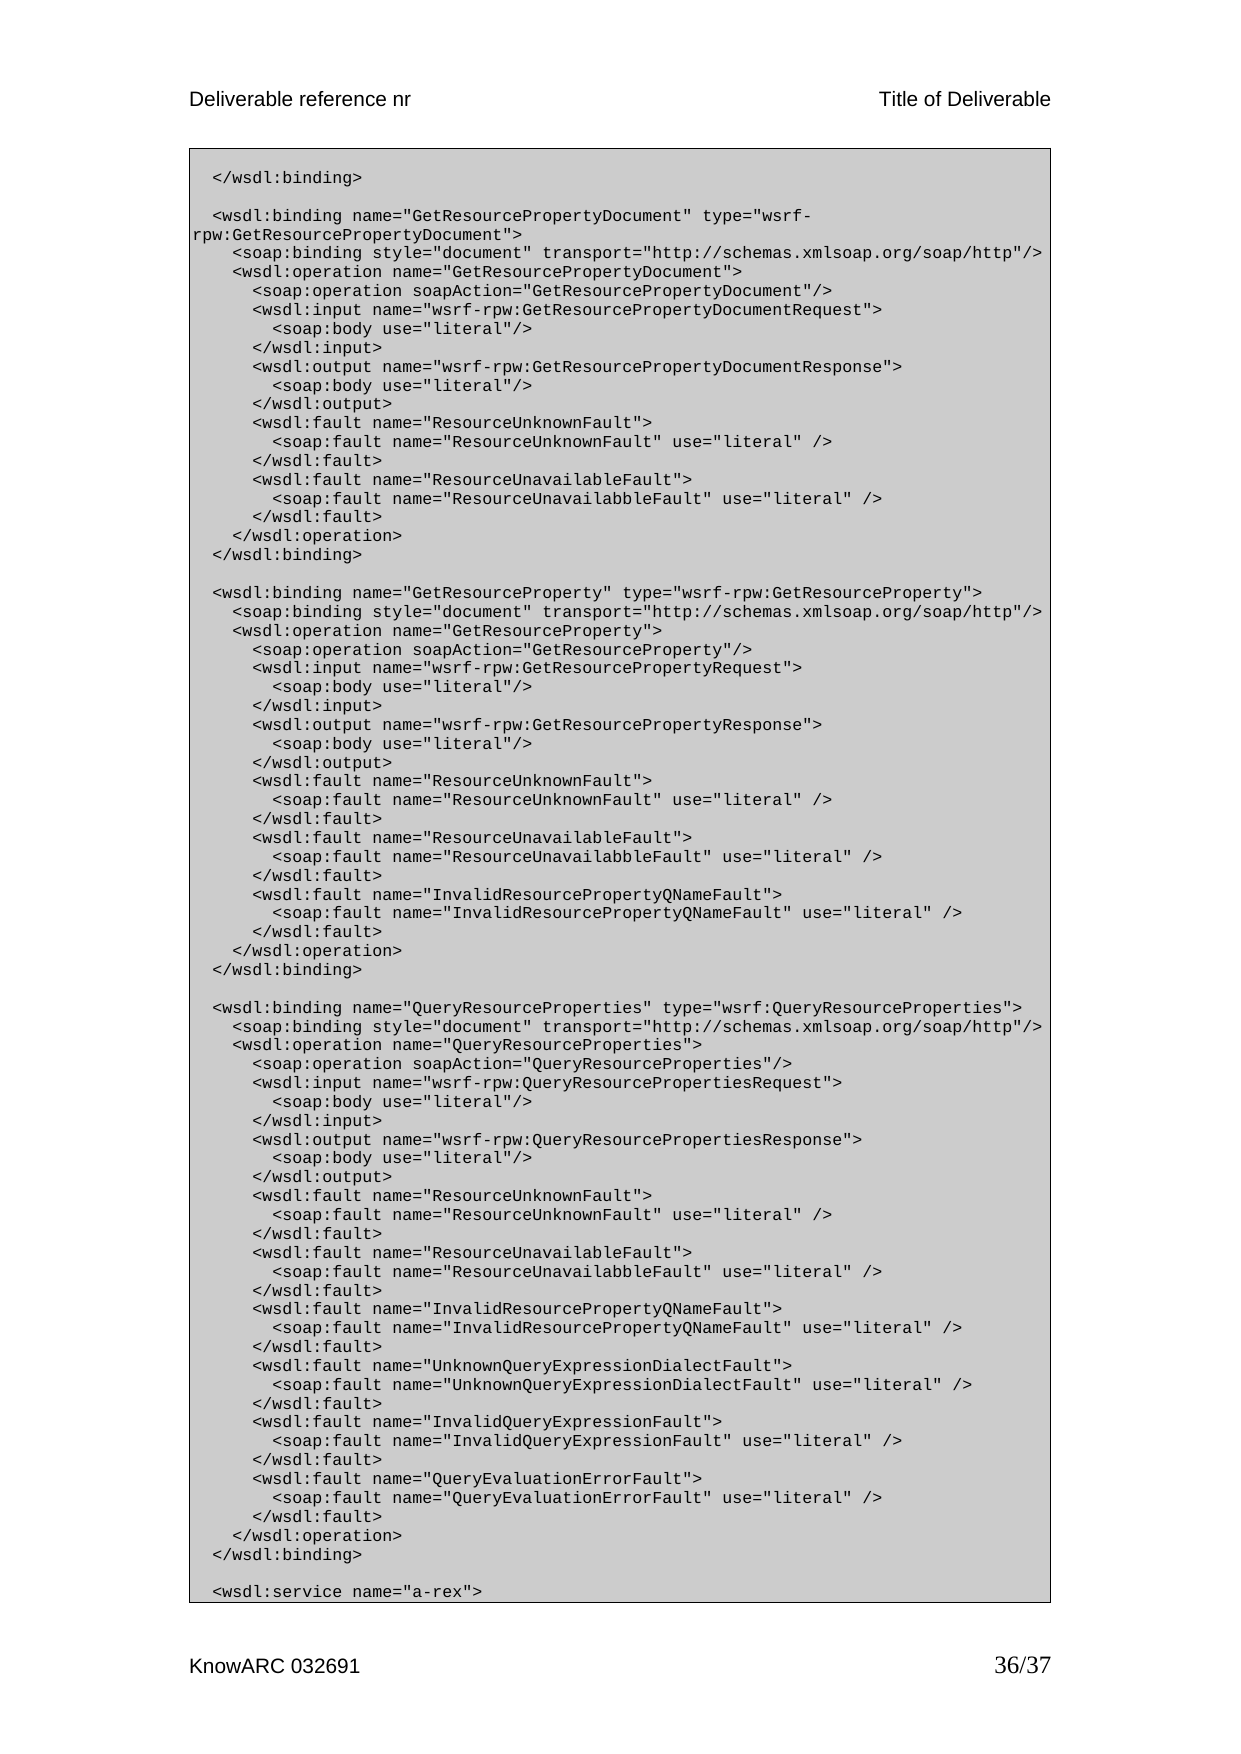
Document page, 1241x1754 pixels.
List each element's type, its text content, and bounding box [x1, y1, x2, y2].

text </wsdl:operation> [190, 525, 1050, 544]
text </wsdl:fault> [190, 1222, 1050, 1241]
text <wsdl:fault name="ResourceUnknownFault"> [190, 770, 1050, 789]
text </wsdl:input> [190, 1109, 1050, 1128]
text </wsdl:fault> [190, 1279, 1050, 1298]
text </wsdl:input> [190, 694, 1050, 713]
text <wsdl:output name="wsrf-rpw:GetResourcePropertyResponse"> [190, 713, 1050, 732]
text <wsdl:input name="wsrf-rpw:QueryResourcePropertiesRequest"> [190, 1072, 1050, 1090]
text </wsdl:input> [190, 336, 1050, 355]
text </wsdl:binding> [190, 544, 1050, 562]
text </wsdl:fault> [190, 1449, 1050, 1467]
text <soap:binding style="document" transport="http://schemas.xmlsoap.org/soap/http"/> [190, 242, 1050, 261]
text <soap:fault name="InvalidQueryExpressionFault" use="literal" /> [190, 1430, 1050, 1449]
text <soap:fault name="ResourceUnavailabbleFault" use="literal" /> [190, 487, 1050, 506]
text <wsdl:output name="wsrf-rpw:QueryResourcePropertiesResponse"> [190, 1128, 1050, 1147]
text <wsdl:fault name="InvalidResourcePropertyQNameFault"> [190, 883, 1050, 902]
text </wsdl:fault> [190, 449, 1050, 468]
text </wsdl:binding> [190, 958, 1050, 977]
text <wsdl:service name="a-rex"> [190, 1581, 1050, 1602]
text <soap:body use="literal"/> [190, 1147, 1050, 1166]
text </wsdl:operation> [190, 1524, 1050, 1543]
text <wsdl:binding name="GetResourceProperty" type="wsrf-rpw:GetResourceProperty"> [190, 581, 1050, 600]
text <soap:operation soapAction="QueryResourceProperties"/> [190, 1053, 1050, 1072]
text <wsdl:fault name="ResourceUnavailableFault"> [190, 468, 1050, 487]
text <soap:operation soapAction="GetResourcePropertyDocument"/> [190, 280, 1050, 298]
text </wsdl:fault> [190, 1505, 1050, 1524]
text <soap:binding style="document" transport="http://schemas.xmlsoap.org/soap/http"/> [190, 600, 1050, 619]
text <wsdl:operation name="GetResourceProperty"> [190, 619, 1050, 638]
text <soap:body use="literal"/> [190, 317, 1050, 336]
text </wsdl:output> [190, 393, 1050, 412]
text </wsdl:output> [190, 1166, 1050, 1185]
text </wsdl:binding> [190, 167, 1050, 185]
text <soap:fault name="ResourceUnavailabbleFault" use="literal" /> [190, 1260, 1050, 1279]
text <soap:body use="literal"/> [190, 676, 1050, 694]
text <wsdl:fault name="ResourceUnavailableFault"> [190, 1241, 1050, 1260]
text <wsdl:fault name="QueryEvaluationErrorFault"> [190, 1467, 1050, 1486]
text <wsdl:fault name="InvalidQueryExpressionFault"> [190, 1411, 1050, 1430]
text <soap:fault name="QueryEvaluationErrorFault" use="literal" /> [190, 1486, 1050, 1505]
text <wsdl:binding name="QueryResourceProperties" type="wsrf:QueryResourceProperties"> [190, 996, 1050, 1015]
text <wsdl:fault name="ResourceUnavailableFault"> [190, 826, 1050, 845]
text <soap:fault name="UnknownQueryExpressionDialectFault" use="literal" /> [190, 1373, 1050, 1392]
text <soap:fault name="ResourceUnknownFault" use="literal" /> [190, 1203, 1050, 1222]
text <wsdl:fault name="ResourceUnknownFault"> [190, 412, 1050, 431]
text </wsdl:fault> [190, 1392, 1050, 1411]
text </wsdl:operation> [190, 939, 1050, 958]
text <soap:fault name="InvalidResourcePropertyQNameFault" use="literal" /> [190, 902, 1050, 921]
text <wsdl:input name="wsrf-rpw:GetResourcePropertyRequest"> [190, 657, 1050, 676]
text <wsdl:output name="wsrf-rpw:GetResourcePropertyDocumentResponse"> [190, 355, 1050, 374]
text <soap:body use="literal"/> [190, 1090, 1050, 1109]
text </wsdl:fault> [190, 864, 1050, 883]
text <wsdl:fault name="InvalidResourcePropertyQNameFault"> [190, 1298, 1050, 1317]
text </wsdl:output> [190, 751, 1050, 770]
text <soap:body use="literal"/> [190, 732, 1050, 751]
text </wsdl:fault> [190, 808, 1050, 826]
text <soap:fault name="ResourceUnknownFault" use="literal" /> [190, 431, 1050, 449]
text <soap:fault name="ResourceUnknownFault" use="literal" /> [190, 789, 1050, 808]
text <wsdl:binding name="GetResourcePropertyDocument" type="wsrf-rpw:GetResourcePropertyDocument"> [190, 204, 1050, 242]
text <wsdl:operation name="QueryResourceProperties"> [190, 1034, 1050, 1053]
text <soap:operation soapAction="GetResourceProperty"/> [190, 638, 1050, 657]
text </wsdl:fault> [190, 921, 1050, 939]
text </wsdl:binding> [190, 1543, 1050, 1562]
text <wsdl:fault name="ResourceUnknownFault"> [190, 1185, 1050, 1203]
text <soap:body use="literal"/> [190, 374, 1050, 393]
text <soap:binding style="document" transport="http://schemas.xmlsoap.org/soap/http"/> [190, 1015, 1050, 1034]
text <wsdl:fault name="UnknownQueryExpressionDialectFault"> [190, 1354, 1050, 1373]
text </wsdl:fault> [190, 1336, 1050, 1354]
text <wsdl:operation name="GetResourcePropertyDocument"> [190, 261, 1050, 280]
text <wsdl:input name="wsrf-rpw:GetResourcePropertyDocumentRequest"> [190, 298, 1050, 317]
text <soap:fault name="ResourceUnavailabbleFault" use="literal" /> [190, 845, 1050, 864]
text <soap:fault name="InvalidResourcePropertyQNameFault" use="literal" /> [190, 1317, 1050, 1336]
text </wsdl:fault> [190, 506, 1050, 525]
